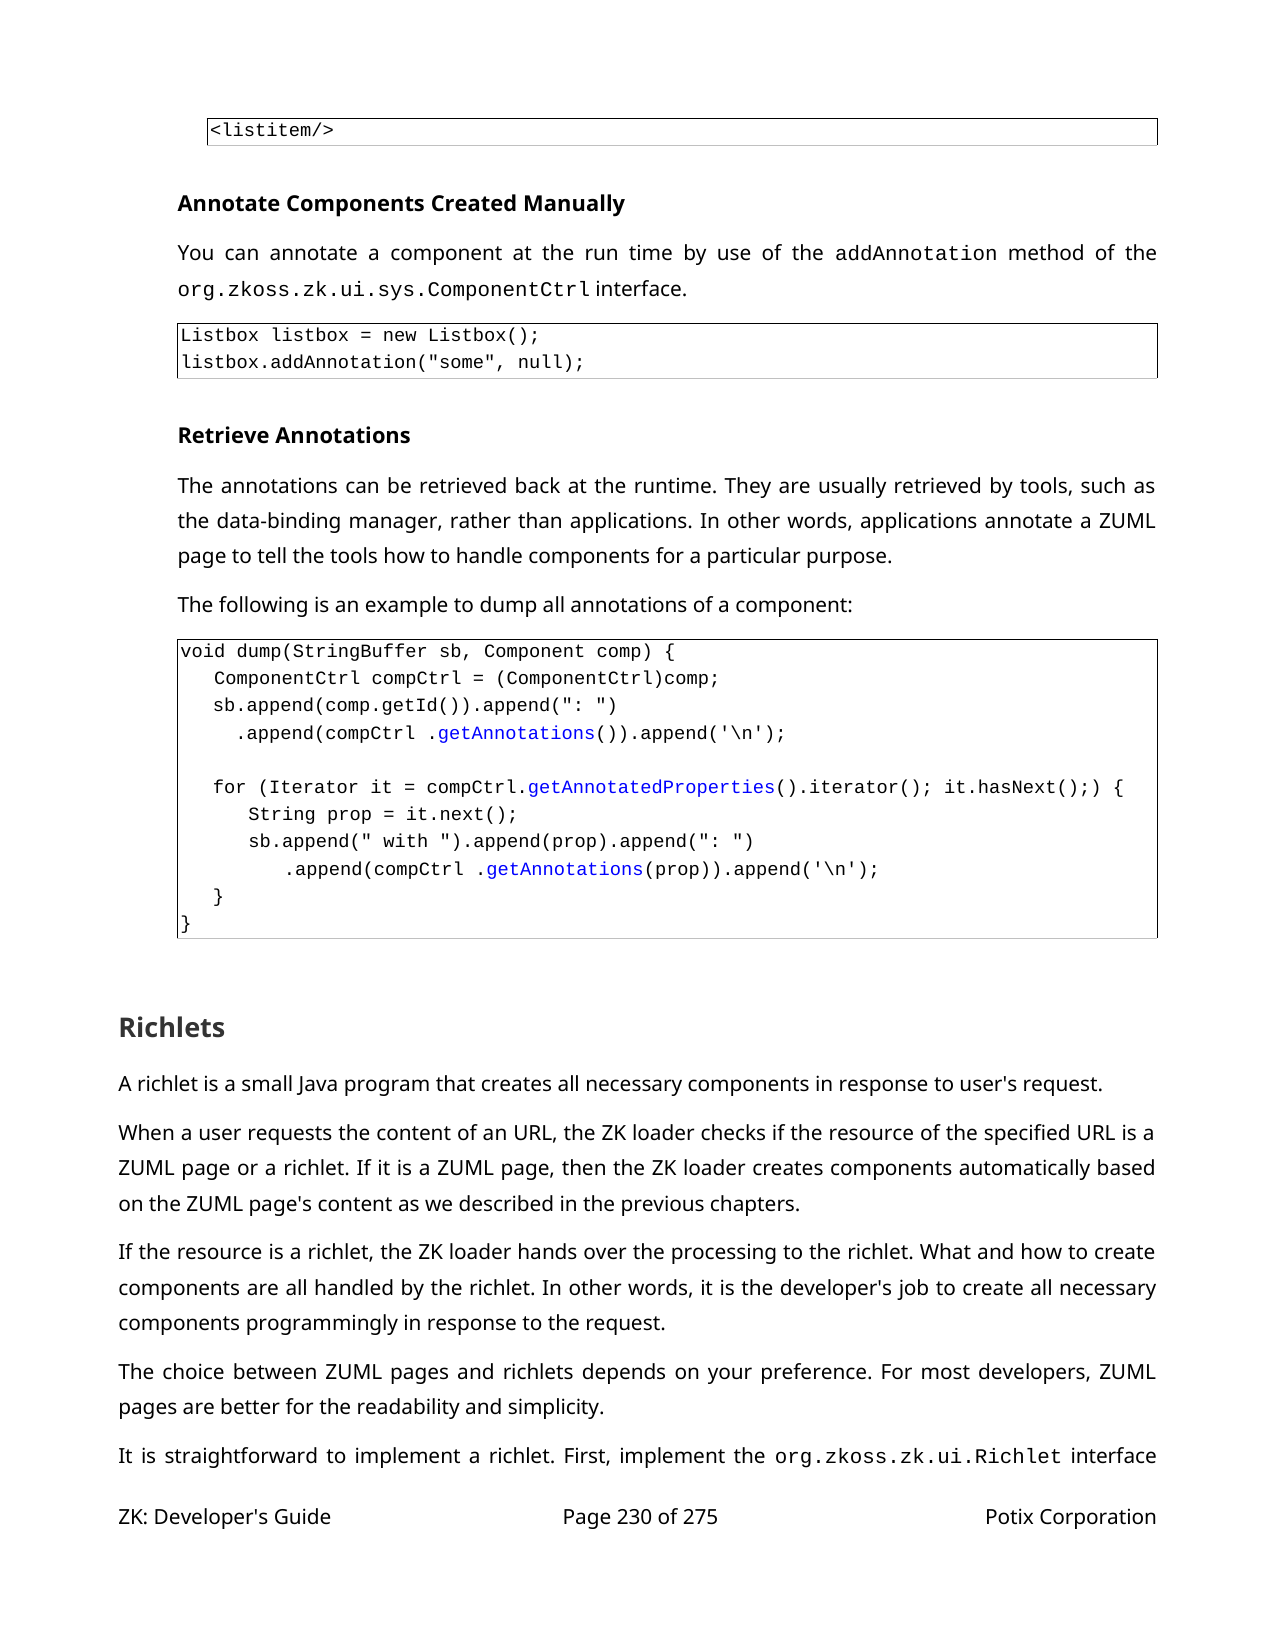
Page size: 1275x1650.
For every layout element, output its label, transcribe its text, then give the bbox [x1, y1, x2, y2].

text ComponentCtrl compCtrl = (ComponentCtrl)comp; [178, 666, 1157, 690]
text } [178, 911, 1157, 938]
text sb.append(" with ").append(prop).append(": ") [178, 829, 1157, 853]
subtitle Retrieve Annotations [177, 420, 1157, 450]
text When a user requests the content of an URL, the ZK loader checks if the resource of the specified URL is a ZUML page or a richlet. If it is a ZUML page, then the ZK loader creates components automatically based on the ZUML page's content as we described in the previous chapters. [118, 1118, 1157, 1217]
text The following is an example to dump all annotations of a component: [177, 590, 1157, 618]
text It is straightforward to implement a richlet. First, implement the org.zkoss.zk.ui.Richlet interface [118, 1441, 1157, 1469]
text You can annotate a component at the run time by use of the addAnnotation method of the org.zkoss.zk.ui.sys.ComponentCtrl interface. [177, 238, 1157, 303]
text If the resource is a richlet, the ZK loader hands over the processing to the richlet. What and how to create components are all handled by the richlet. In other words, it is the developer's job to create all necessary components programmingly in response to the request. [118, 1237, 1157, 1336]
text The annotations can be retrieved back at the runtime. They are usually retrieved by tools, such as the data-binding manager, rather than applications. In other words, applications annotate a ZUML page to tell the tools how to handle components for a particular purpose. [177, 471, 1157, 569]
text .append(compCtrl .getAnnotations()).append('\n'); [178, 721, 1157, 745]
text for (Iterator it = compCtrl.getAnnotatedProperties().iterator(); it.hasNext();) { [178, 775, 1157, 799]
text Listbox listbox = new Listbox(); [178, 324, 1157, 347]
text void dump(StringBuffer sb, Component comp) { [178, 640, 1157, 663]
subtitle Richlets [118, 1009, 1157, 1046]
subtitle Annotate Components Created Manually [177, 188, 1157, 218]
text <listitem/> [208, 119, 1157, 145]
text A richlet is a small Java program that creates all necessary components in response to user's request. [118, 1069, 1157, 1098]
text sb.append(comp.getId()).append(": ") [178, 693, 1157, 718]
text listbox.addAnnotation("some", null); [178, 350, 1157, 378]
text } [178, 884, 1157, 908]
text .append(compCtrl .getAnnotations(prop)).append('\n'); [178, 856, 1157, 881]
text The choice between ZUML pages and richlets depends on your preference. For most developers, ZUML pages are better for the readability and simplicity. [118, 1357, 1157, 1420]
text String prop = it.next(); [178, 802, 1157, 826]
